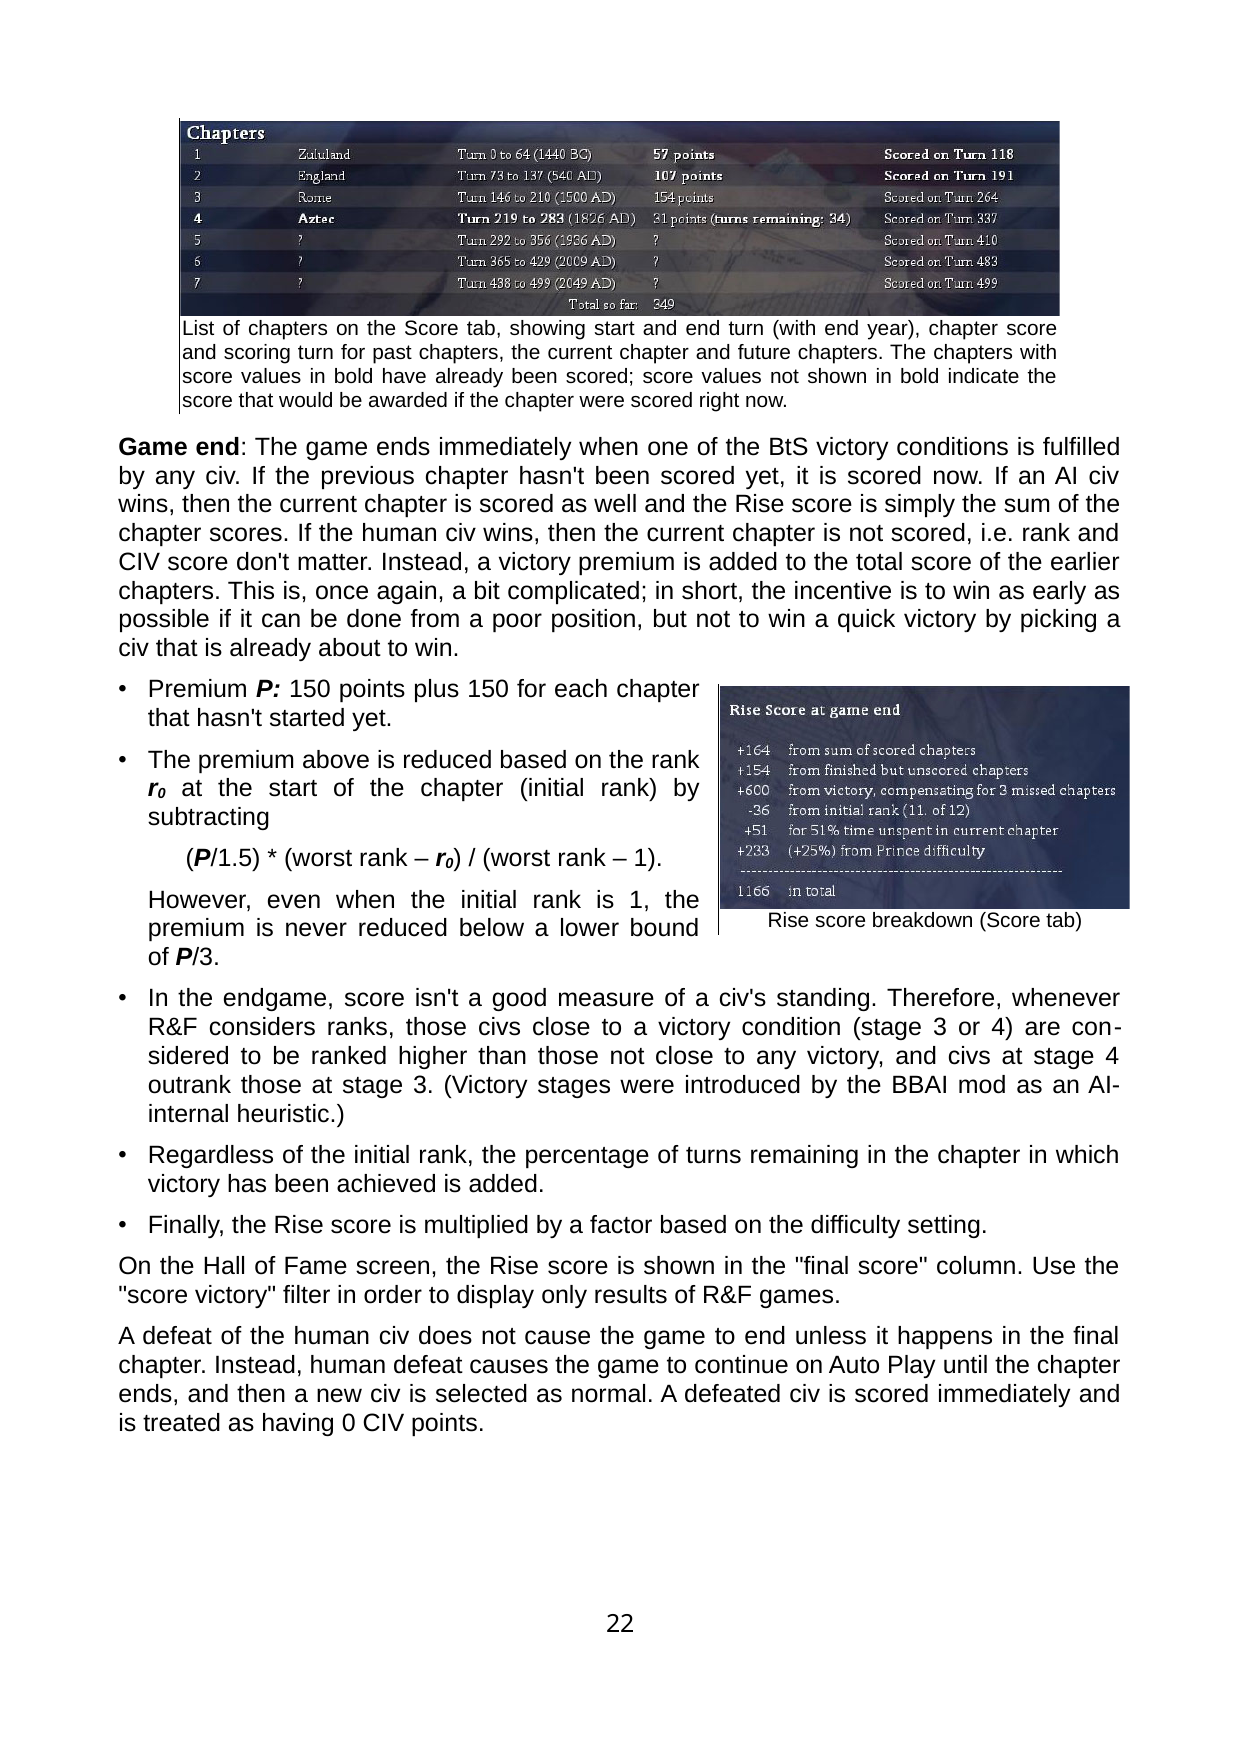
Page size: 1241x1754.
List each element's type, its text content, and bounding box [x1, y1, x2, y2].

list (P/1.5) * (worst rank – r0) / (worst rank – 1). [118, 843, 718, 872]
list Premium P: 150 points plus 150 for each chapter that hasn't started yet. [118, 674, 1131, 935]
list The premium above is reduced based on the rank r0 at the start of the chapter (initial rank) by subtracting [118, 744, 718, 831]
text A defeat of the human civ does not cause the game to end unless it happens in the final chapter. Instead, human defeat causes the game to continue on Auto Play until the chapter ends, and then a new civ is selected as normal. A defeated civ is scored immediately and is treated as having 0 CIV points. [118, 1321, 1122, 1436]
list In the endgame, score isn't a good measure of a civ's standing. Therefore, whenever R&F considers ranks, those civs close to a victory condition (stage 3 or 4) are con­sidered to be ranked higher than those not close to any victory, and civs at stage 4 outrank those at stage 3. (Victory stages were introduced by the BBAI mod as an AI-internal heuristic.) [118, 983, 1122, 1127]
list Finally, the Rise score is multiplied by a factor based on the difficulty setting. [118, 1210, 1122, 1239]
list Regardless of the initial rank, the percentage of turns remaining in the chapter in which victory has been achieved is added. [118, 1140, 1122, 1197]
list Rise score breakdown (Score tab) [721, 909, 1128, 932]
picture [180, 121, 1060, 316]
text Game end: The game ends immediately when one of the BtS victory conditions is fulfilled by any civ. If the previous chapter hasn't been scored yet, it is scored now. If an AI civ wins, then the current chapter is scored as well and the Rise score is simply the sum of the chapter scores. If the human civ wins, then the current chapter is not scored, i.e. rank and CIV score don't matter. Instead, a victory premium is added to the total score of the earlier chapters. This is, once again, a bit complicated; in short, the incentive is to win as early as possible if it can be done from a poor position, but not to win a quick victory by picking a civ that is already about to win. [118, 118, 1122, 662]
text List of chapters on the Score tab, showing start and end turn (with end year), chapter score and scoring turn for past chapters, the current chapter and future chapters. The chapters with score values in bold have already been scored; score values not shown in bold indicate the score that would be awarded if the chapter were scored right now. [182, 316, 1058, 411]
list However, even when the initial rank is 1, the premium is never reduced below a lower bound of P/3. [118, 885, 1122, 971]
picture [720, 686, 1130, 909]
text On the Hall of Fame screen, the Rise score is shown in the "final score" column. Use the "score victory" filter in order to display only results of R&F games. [118, 1251, 1122, 1309]
